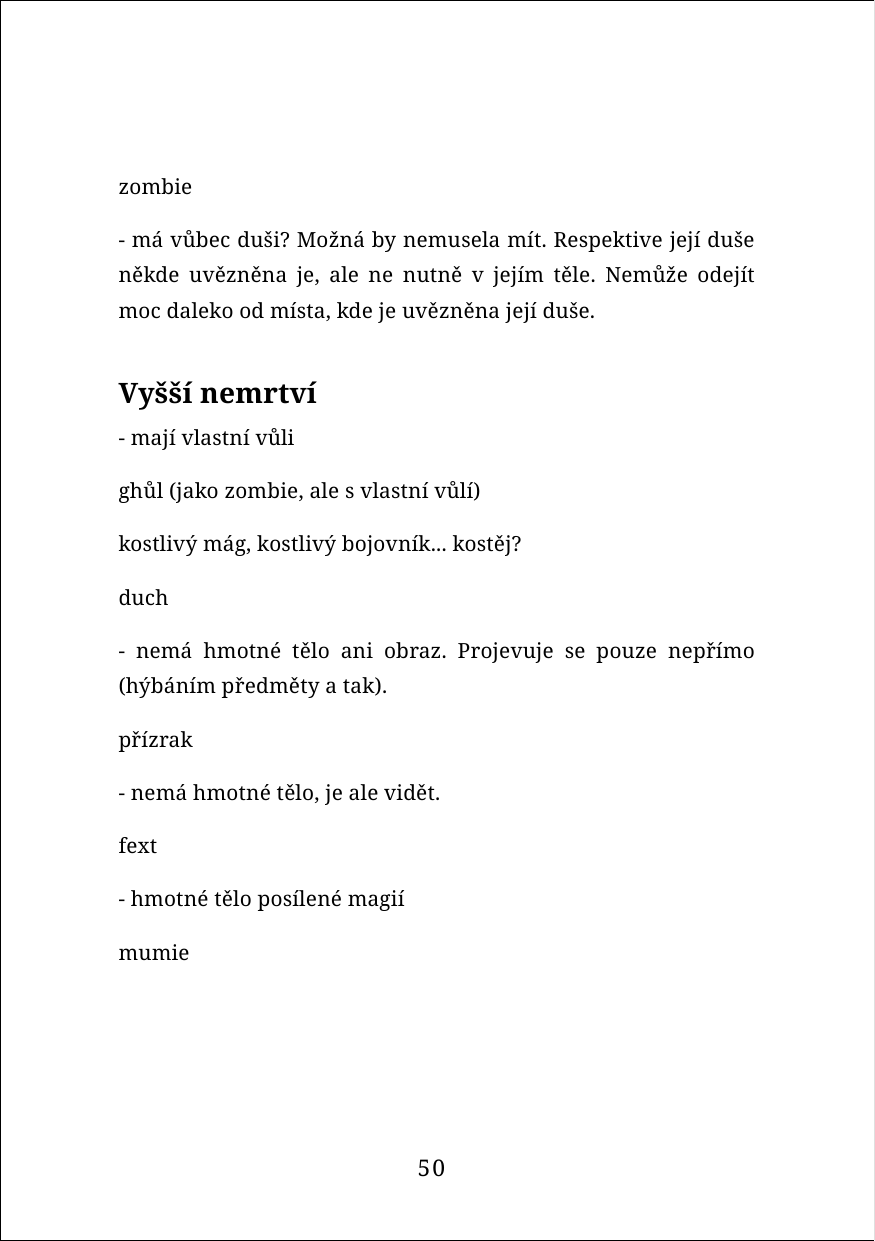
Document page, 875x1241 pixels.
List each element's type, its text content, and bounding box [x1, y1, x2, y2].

text fext [118, 831, 756, 859]
text přízrak [118, 725, 756, 753]
text - hmotné tělo posílené magií [118, 884, 756, 913]
text - má vůbec duši? Možná by nemusela mít. Respektive její duše někde uvězněna je, ale ne nutně v jejím těle. Nemůže odejít moc daleko od místa, kde je uvězněna její duše. [118, 225, 756, 324]
text duch [118, 583, 756, 611]
text - nemá hmotné tělo, je ale vidět. [118, 778, 756, 806]
text - mají vlastní vůli [118, 423, 756, 451]
text kostlivý mág, kostlivý bojovník... kostěj? [118, 529, 756, 558]
text - nemá hmotné tělo ani obraz. Projevuje se pouze nepřímo (hýbáním předměty a tak). [118, 636, 756, 700]
subtitle Vyšší nemrtví [118, 373, 756, 411]
text ghůl (jako zombie, ale s vlastní vůlí) [118, 476, 756, 505]
text zombie [118, 172, 756, 200]
text mumie [118, 938, 756, 966]
